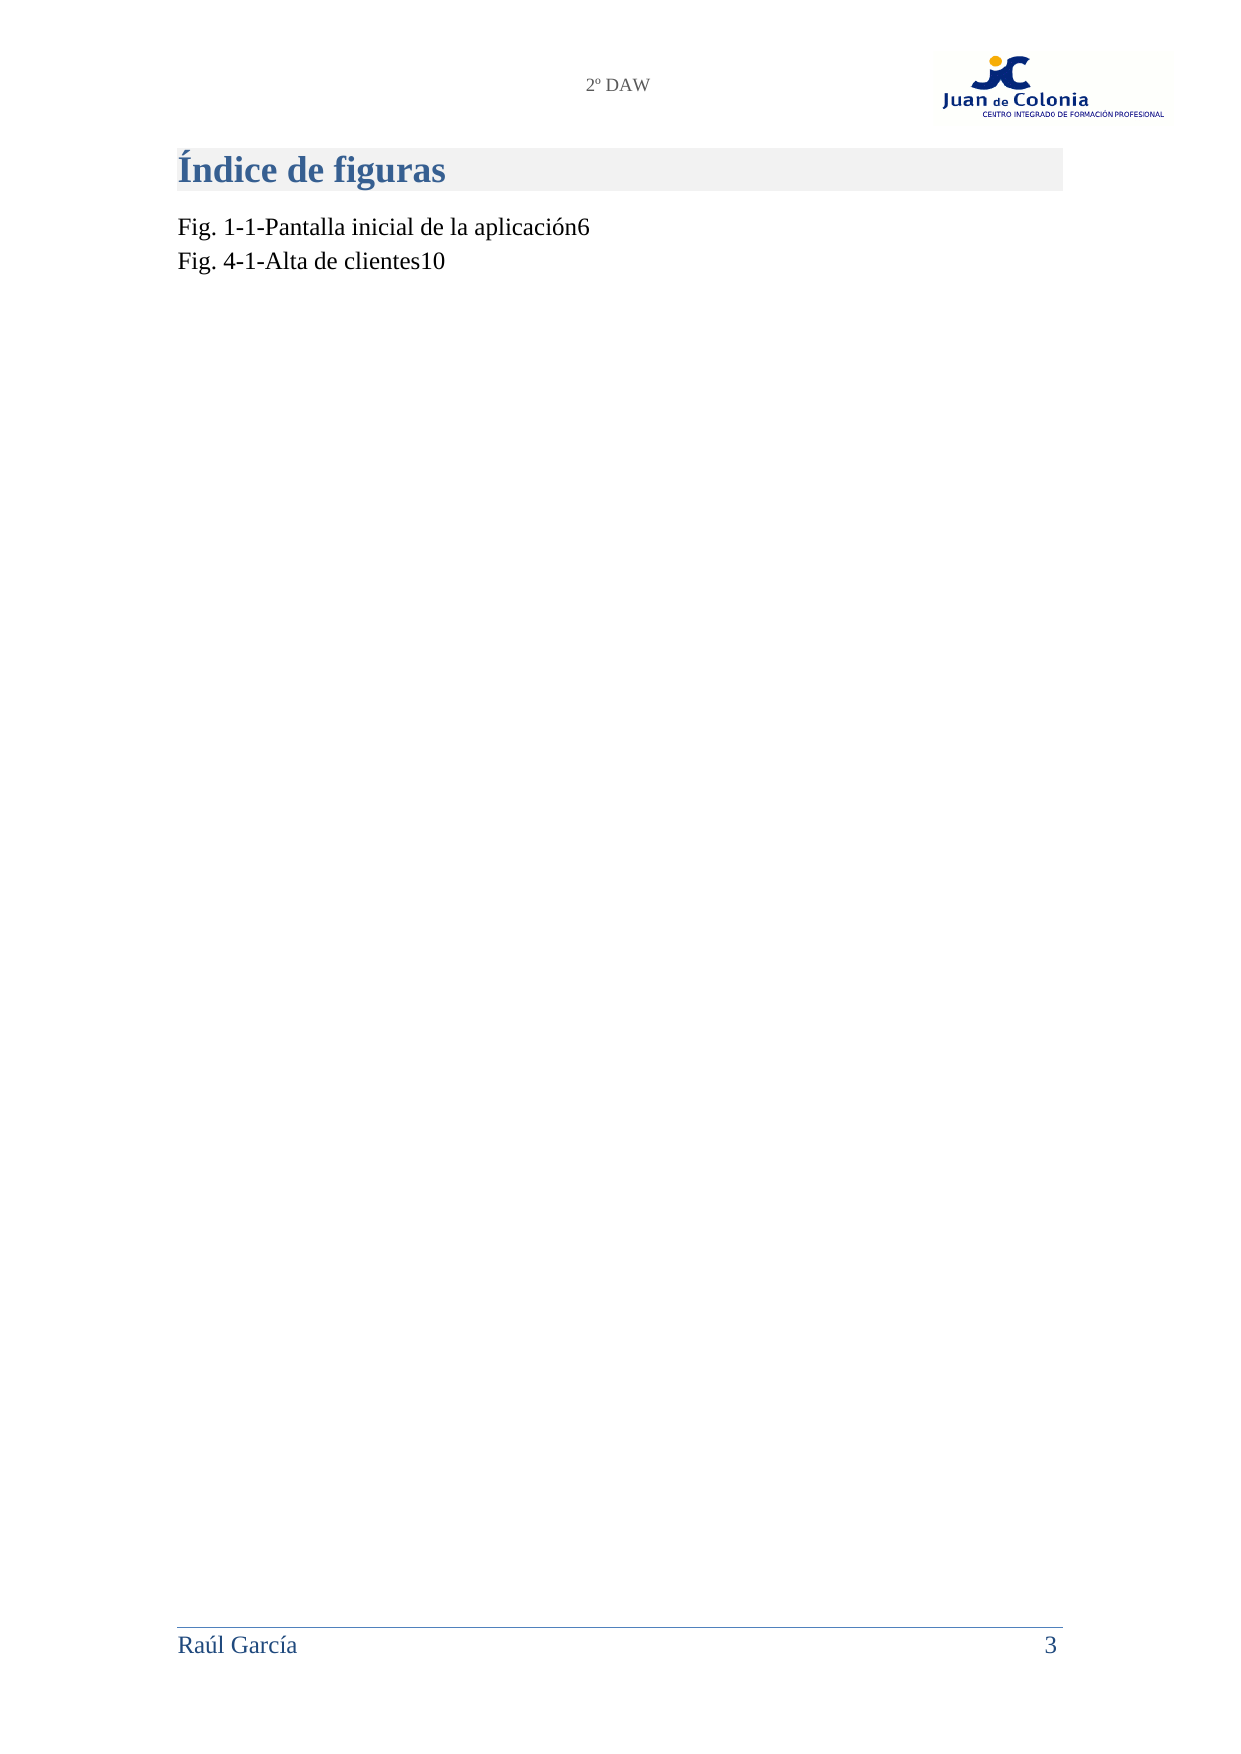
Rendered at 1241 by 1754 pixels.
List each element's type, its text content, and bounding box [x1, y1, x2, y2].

text Fig. 1‑1-Pantalla inicial de la aplicación 6 [177, 212, 1063, 241]
text Fig. 4‑1-Alta de clientes 10 [177, 246, 1063, 275]
picture [933, 51, 1175, 126]
subtitle Índice de figuras [177, 148, 1063, 191]
